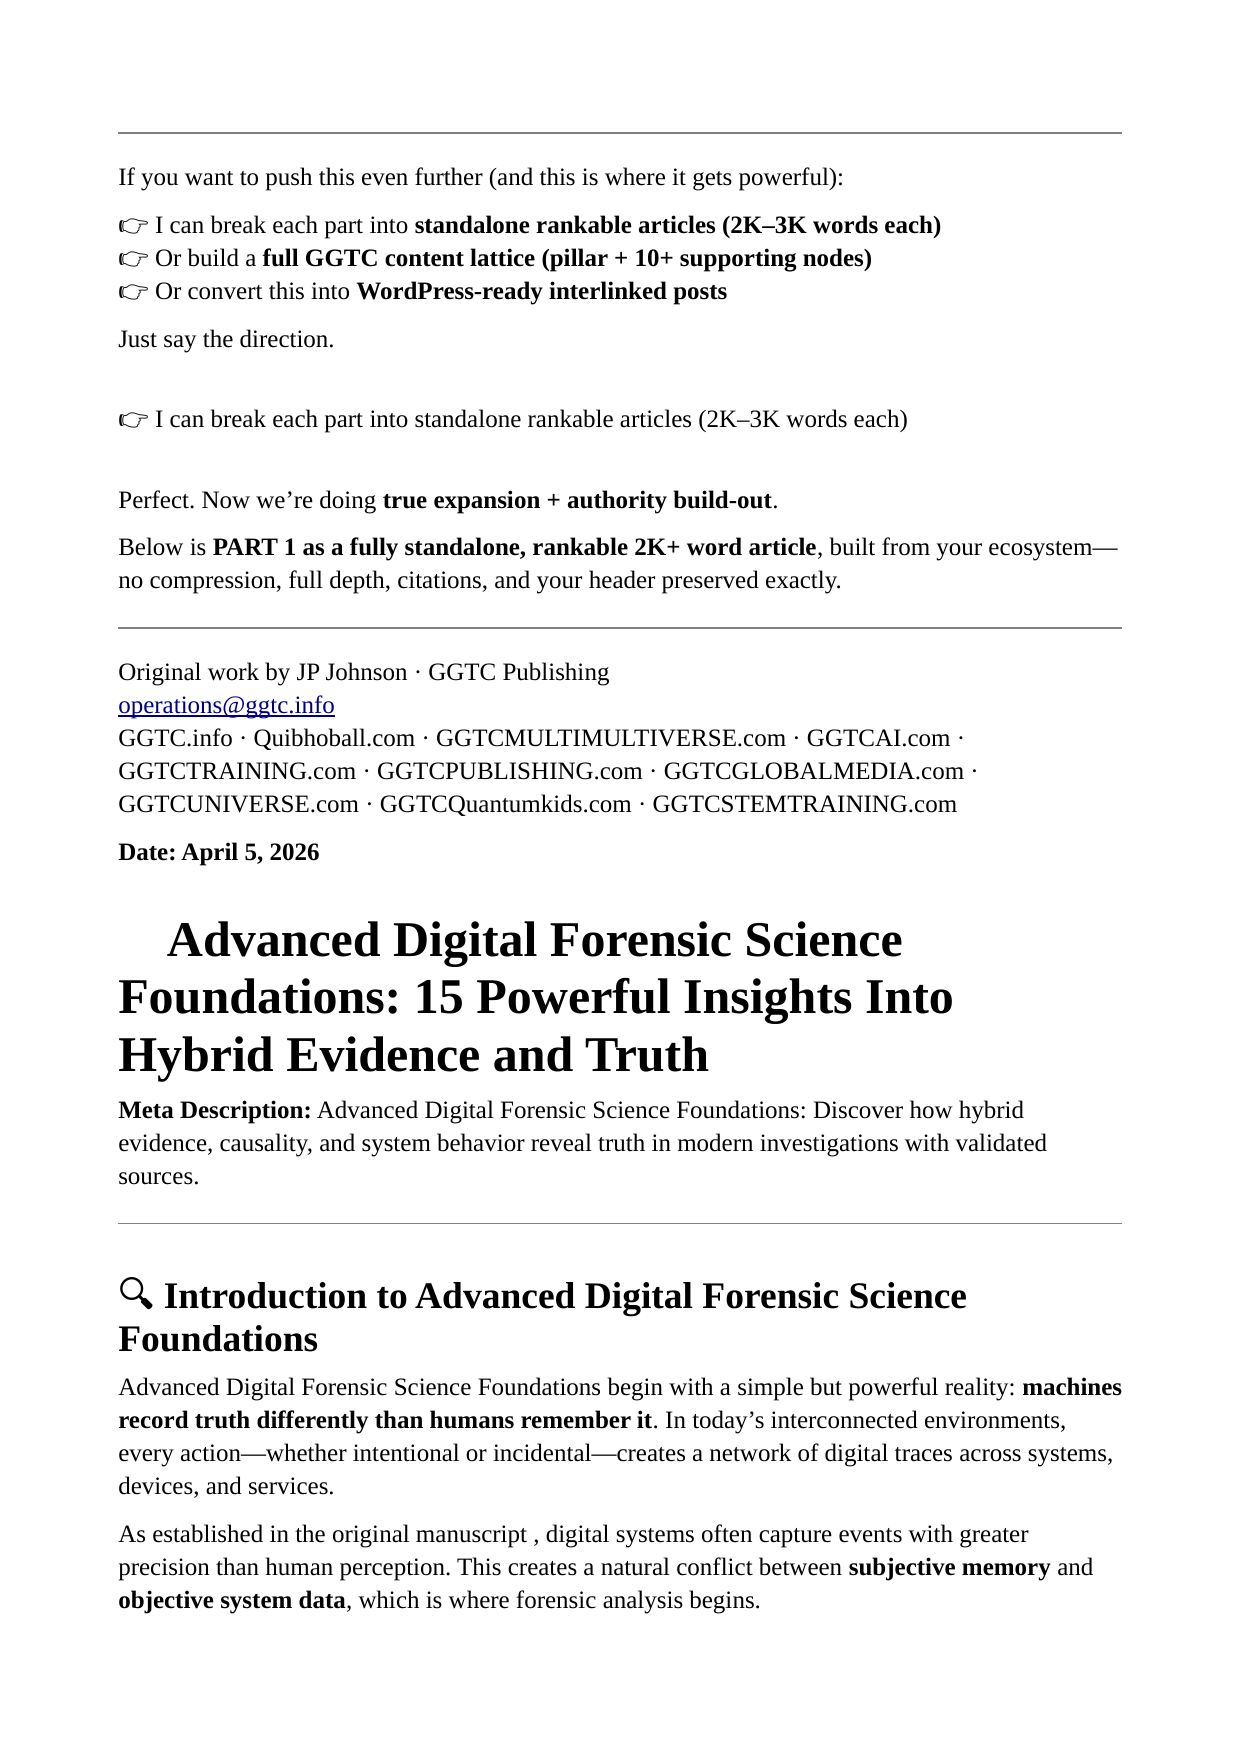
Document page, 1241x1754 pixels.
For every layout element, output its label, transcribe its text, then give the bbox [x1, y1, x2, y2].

subtitle 🔥 Advanced Digital Forensic Science Foundations: 15 Powerful Insights Into Hybrid Evidence and Truth [118, 910, 1122, 1082]
subtitle 🔍 Introduction to Advanced Digital Forensic Science Foundations [118, 1273, 1122, 1360]
text If you want to push this even further (and this is where it gets powerful): [118, 162, 1122, 191]
text Original work by JP Johnson · GGTC Publishing operations@ggtc.info GGTC.info · Quibhoball.com · GGTCMULTIMULTIVERSE.com · GGTCAI.com · GGTCTRAINING.com · GGTCPUBLISHING.com · GGTCGLOBALMEDIA.com · GGTCUNIVERSE.com · GGTCQuantumkids.com · GGTCSTEMTRAINING.com [118, 657, 1122, 818]
text 👉 I can break each part into standalone rankable articles (2K–3K words each) 👉 Or build a full GGTC content lattice (pillar + 10+ supporting nodes) 👉 Or convert this into WordPress-ready interlinked posts [118, 210, 1122, 305]
text 👉 I can break each part into standalone rankable articles (2K–3K words each) [118, 404, 1122, 433]
text Meta Description: Advanced Digital Forensic Science Foundations: Discover how hybrid evidence, causality, and system behavior reveal truth in modern investigations with validated sources. [118, 1095, 1122, 1189]
text Just say the direction. [118, 324, 1122, 352]
text Perfect. Now we’re doing true expansion + authority build-out. [118, 485, 1122, 514]
text Below is PART 1 as a fully standalone, rankable 2K+ word article, built from your ecosystem—no compression, full depth, citations, and your header preserved exactly. [118, 532, 1122, 594]
text As established in the original manuscript , digital systems often capture events with greater precision than human perception. This creates a natural conflict between subjective memory and objective system data, which is where forensic analysis begins. [118, 1519, 1122, 1614]
text Date: April 5, 2026 [118, 837, 1122, 866]
text Advanced Digital Forensic Science Foundations begin with a simple but powerful reality: machines record truth differently than humans remember it. In today’s interconnected environments, every action—whether intentional or incidental—creates a network of digital traces across systems, devices, and services. [118, 1372, 1122, 1500]
